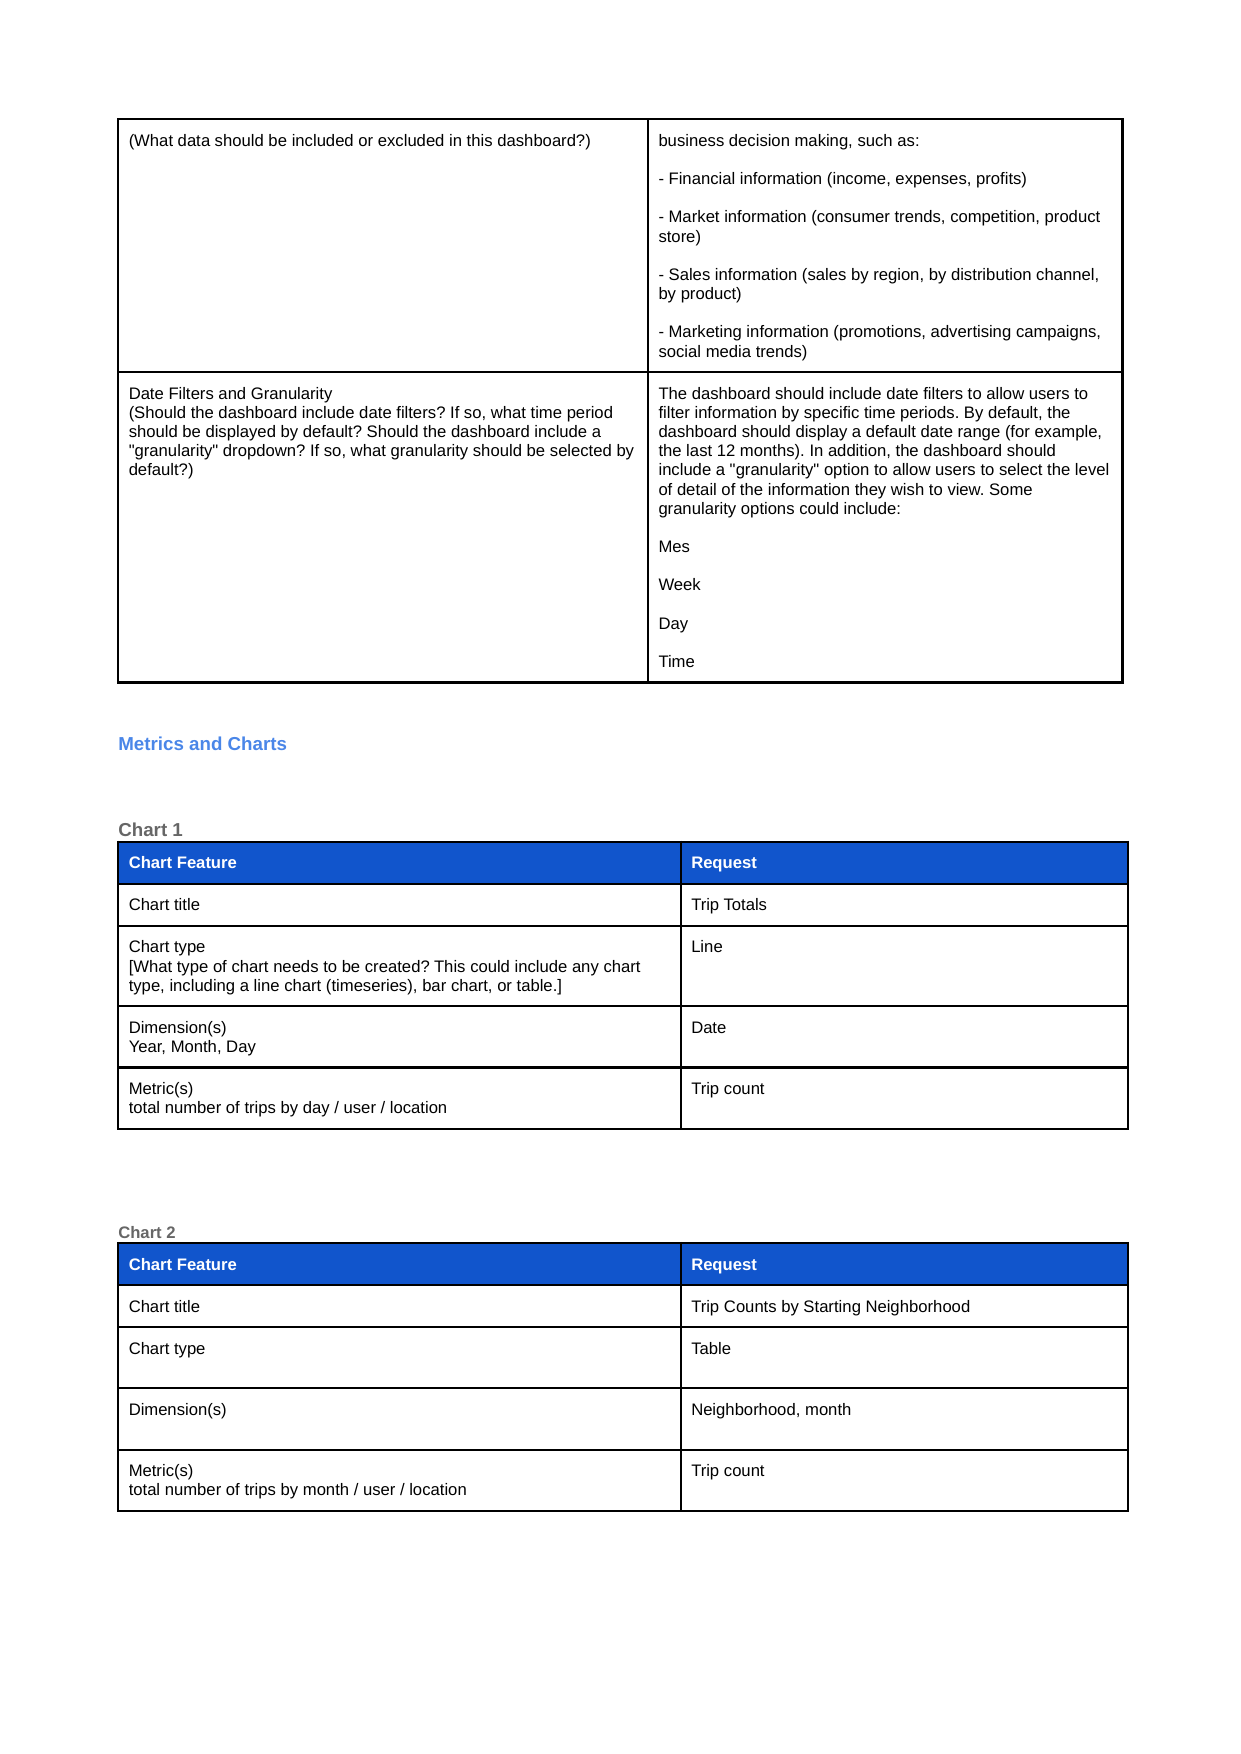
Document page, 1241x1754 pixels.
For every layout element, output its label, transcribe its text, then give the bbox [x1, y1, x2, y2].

table_cell Chart title [119, 885, 680, 925]
table_header Chart Feature [119, 1244, 680, 1284]
table_cell Chart type [119, 1328, 680, 1387]
subtitle Chart 2 [118, 1223, 1122, 1242]
subtitle Chart 1 [118, 819, 1122, 841]
table_cell Metric(s) total number of trips by day / user / location [119, 1069, 680, 1128]
table_cell Metric(s) total number of trips by month / user / location [119, 1451, 680, 1510]
table_cell Date Filters and Granularity (Should the dashboard include date filters? If so, what time period should be displayed by default? Should the dashboard include a "granularity" dropdown? If so, what granularity should be selected by default?) [119, 373, 647, 681]
table_cell Dimension(s) Year, Month, Day [119, 1007, 680, 1066]
table_cell Trip Counts by Starting Neighborhood [682, 1286, 1127, 1326]
table_header Request [682, 843, 1127, 883]
table_cell Trip count [682, 1451, 1127, 1510]
table_cell Line [682, 927, 1127, 1005]
table_cell Trip Totals [682, 885, 1127, 925]
table_cell The dashboard should include date filters to allow users to filter information by specific time periods. By default, the dashboard should display a default date range (for example, the last 12 months). In addition, the dashboard should include a "granularity" option to allow users to select the level of detail of the information they wish to view. Some granularity options could include: Mes Week Day Time [649, 373, 1121, 681]
subtitle Metrics and Charts [118, 733, 1122, 755]
table_cell Chart title [119, 1286, 680, 1326]
table_cell business decision making, such as: - Financial information (income, expenses, profits) - Market information (consumer trends, competition, product store) - Sales information (sales by region, by distribution channel, by product) - Marketing information (promotions, advertising campaigns, social media trends) [649, 120, 1121, 371]
table_header Request [682, 1244, 1127, 1284]
table_cell Dimension(s) [119, 1389, 680, 1448]
table_cell Trip count [682, 1069, 1127, 1128]
table_cell Date [682, 1007, 1127, 1066]
table_cell Chart type [What type of chart needs to be created? This could include any chart type, including a line chart (timeseries), bar chart, or table.] [119, 927, 680, 1005]
table_header Chart Feature [119, 843, 680, 883]
table_cell (What data should be included or excluded in this dashboard?) [119, 120, 647, 371]
table_cell Neighborhood, month [682, 1389, 1127, 1448]
table_cell Table [682, 1328, 1127, 1387]
